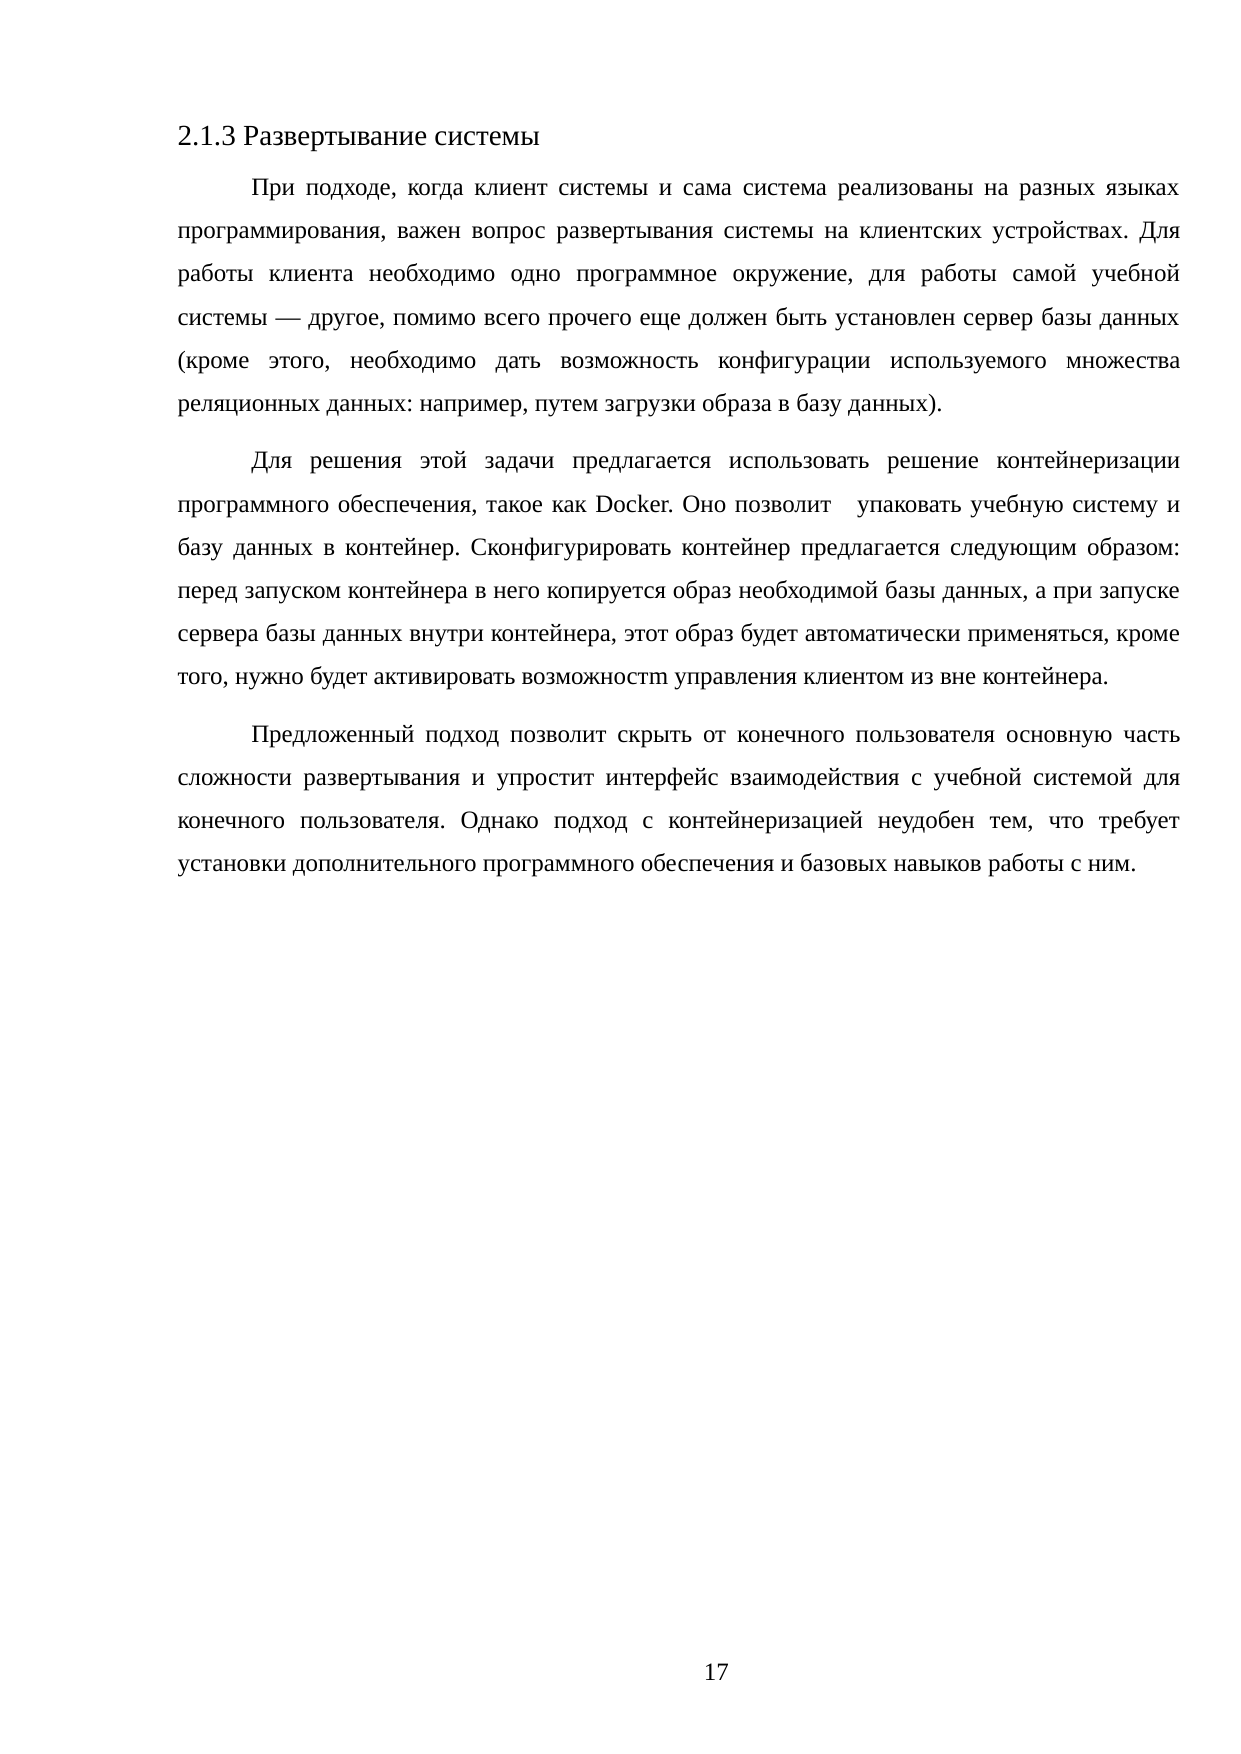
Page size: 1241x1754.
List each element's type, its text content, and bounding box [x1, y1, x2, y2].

text Для решения этой задачи предлагается использовать решение контейнеризации программного обеспечения, такое как Docker. Оно позволит упаковать учебную систему и базу данных в контейнер. Сконфигурировать контейнер предлагается следующим образом: перед запуском контейнера в него копируется образ необходимой базы данных, а при запуске сервера базы данных внутри контейнера, этот образ будет автоматически применяться, кроме того, нужно будет активировать возможностm управления клиентом из вне контейнера. [177, 446, 1181, 690]
text Предложенный подход позволит скрыть от конечного пользователя основную часть сложности развертывания и упростит интерфейс взаимодействия с учебной системой для конечного пользователя. Однако подход с контейнеризацией неудобен тем, что требует установки дополнительного программного обеспечения и базовых навыков работы с ним. [177, 719, 1181, 877]
subtitle 2.1.3 Развертывание системы [177, 118, 1181, 152]
text При подходе, когда клиент системы и сама система реализованы на разных языках программирования, важен вопрос развертывания системы на клиентских устройствах. Для работы клиента необходимо одно программное окружение, для работы самой учебной системы — другое, помимо всего прочего еще должен быть установлен сервер базы данных (кроме этого, необходимо дать возможность конфигурации используемого множества реляционных данных: например, путем загрузки образа в базу данных). [177, 172, 1181, 417]
